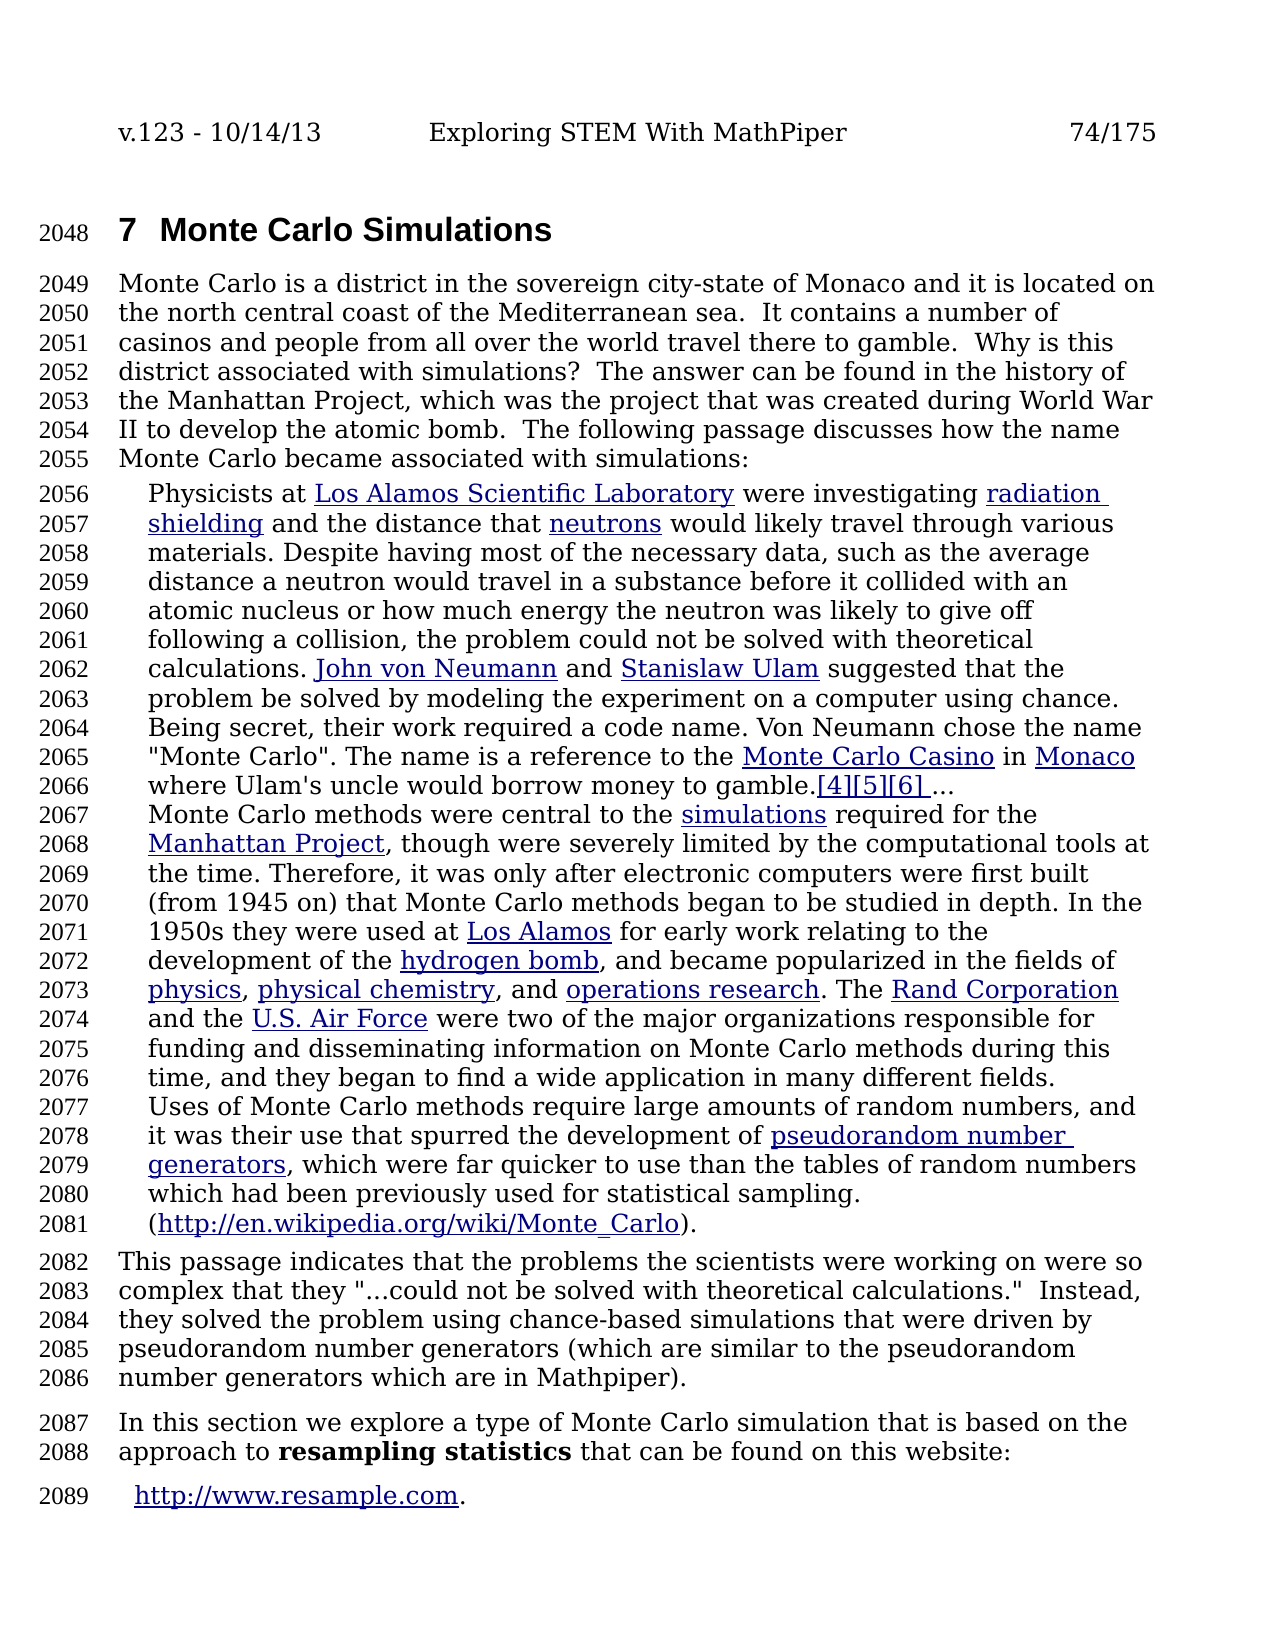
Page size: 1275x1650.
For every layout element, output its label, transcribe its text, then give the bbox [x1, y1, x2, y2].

text Uses of Monte Carlo methods require large amounts of random numbers, and it was their use that spurred the development of pseudorandom number generators, which were far quicker to use than the tables of random numbers which had been previously used for statistical sampling. (http://en.wikipedia.org/wiki/Monte_Carlo). [148, 1092, 1157, 1238]
text Monte Carlo methods were central to the simulations required for the Manhattan Project, though were severely limited by the computational tools at the time. Therefore, it was only after electronic computers were first built (from 1945 on) that Monte Carlo methods began to be studied in depth. In the 1950s they were used at Los Alamos for early work relating to the development of the hydrogen bomb, and became popularized in the fields of physics, physical chemistry, and operations research. The Rand Corporation and the U.S. Air Force were two of the major organizations responsible for funding and disseminating information on Monte Carlo methods during this time, and they began to find a wide application in many different fields. [148, 800, 1157, 1092]
text Physicists at Los Alamos Scientific Laboratory were investigating radiation shielding and the distance that neutrons would likely travel through various materials. Despite having most of the necessary data, such as the average distance a neutron would travel in a substance before it collided with an atomic nucleus or how much energy the neutron was likely to give off following a collision, the problem could not be solved with theoretical calculations. John von Neumann and Stanislaw Ulam suggested that the problem be solved by modeling the experiment on a computer using chance. Being secret, their work required a code name. Von Neumann chose the name "Monte Carlo". The name is a reference to the Monte Carlo Casino in Monaco where Ulam's uncle would borrow money to gamble.[4][5][6] ... [148, 479, 1157, 800]
text This passage indicates that the problems the scientists were working on were so complex that they "...could not be solved with theoretical calculations." Instead, they solved the problem using chance-based simulations that were driven by pseudorandom number generators (which are similar to the pseudorandom number generators which are in Mathpiper). [118, 1247, 1157, 1393]
text In this section we explore a type of Monte Carlo simulation that is based on the approach to resampling statistics that can be found on this website: [118, 1408, 1157, 1466]
text Monte Carlo is a district in the sovereign city-state of Monaco and it is located on the north central coast of the Mediterranean sea. It contains a number of casinos and people from all over the world travel there to gamble. Why is this district associated with simulations? The answer can be found in the history of the Manhattan Project, which was the project that was created during World War II to develop the atomic bomb. The following passage discusses how the name Monte Carlo became associated with simulations: [118, 269, 1157, 473]
subtitle Monte Carlo Simulations [118, 210, 1157, 248]
text http://www.resample.com. [118, 1481, 1157, 1510]
